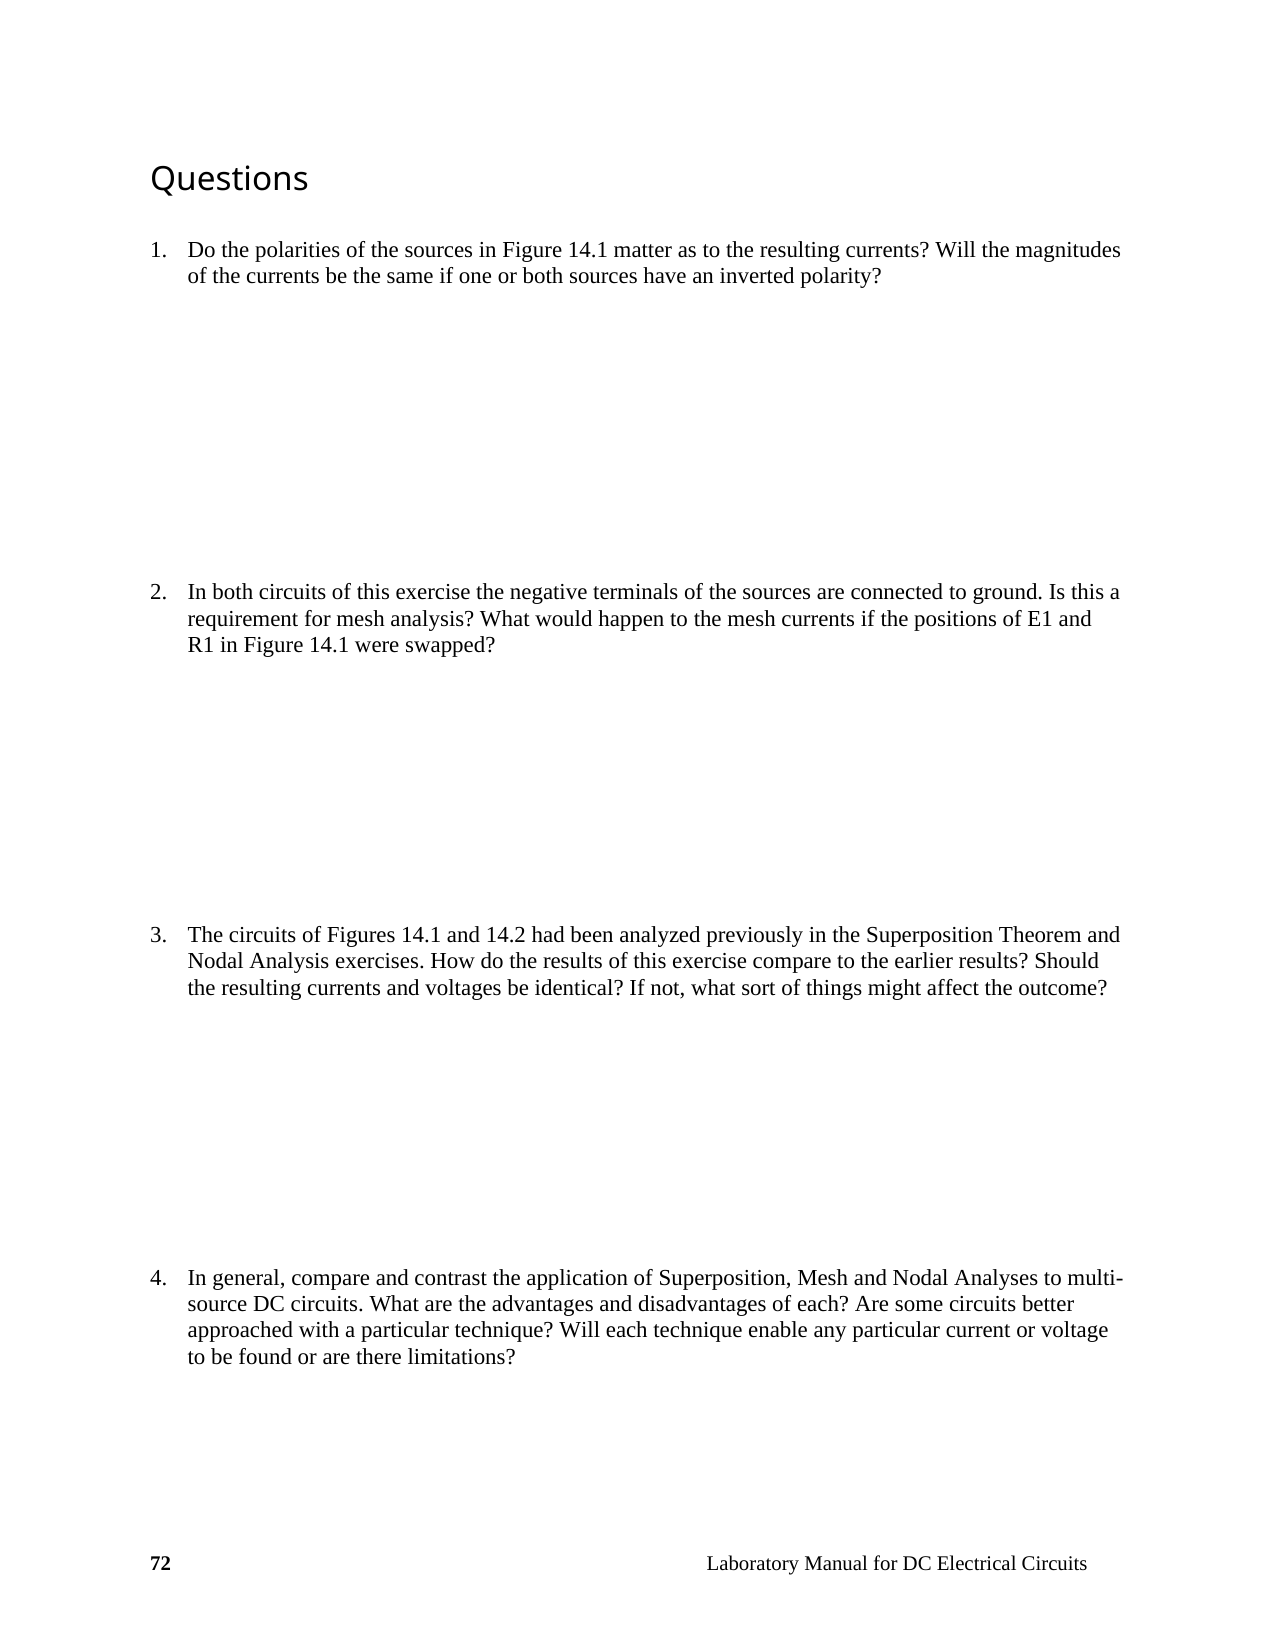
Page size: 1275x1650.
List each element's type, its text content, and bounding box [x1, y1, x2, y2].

subtitle Questions [150, 155, 1125, 200]
list In general, compare and contrast the application of Superposition, Mesh and Nodal Analyses to multi-source DC circuits. What are the advantages and disadvantages of each? Are some circuits better approached with a particular technique? Will each technique enable any particular current or voltage to be found or are there limitations? [150, 1264, 1125, 1369]
list The circuits of Figures 14.1 and 14.2 had been analyzed previously in the Superposition Theorem and Nodal Analysis exercises. How do the results of this exercise compare to the earlier results? Should the resulting currents and voltages be identical? If not, what sort of things might affect the outcome? [150, 921, 1125, 1000]
list Do the polarities of the sources in Figure 14.1 matter as to the resulting currents? Will the magnitudes of the currents be the same if one or both sources have an inverted polarity? [150, 236, 1125, 288]
list In both circuits of this exercise the negative terminals of the sources are connected to ground. Is this a requirement for mesh analysis? What would happen to the mesh currents if the positions of E1 and R1 in Figure 14.1 were swapped? [150, 578, 1125, 657]
